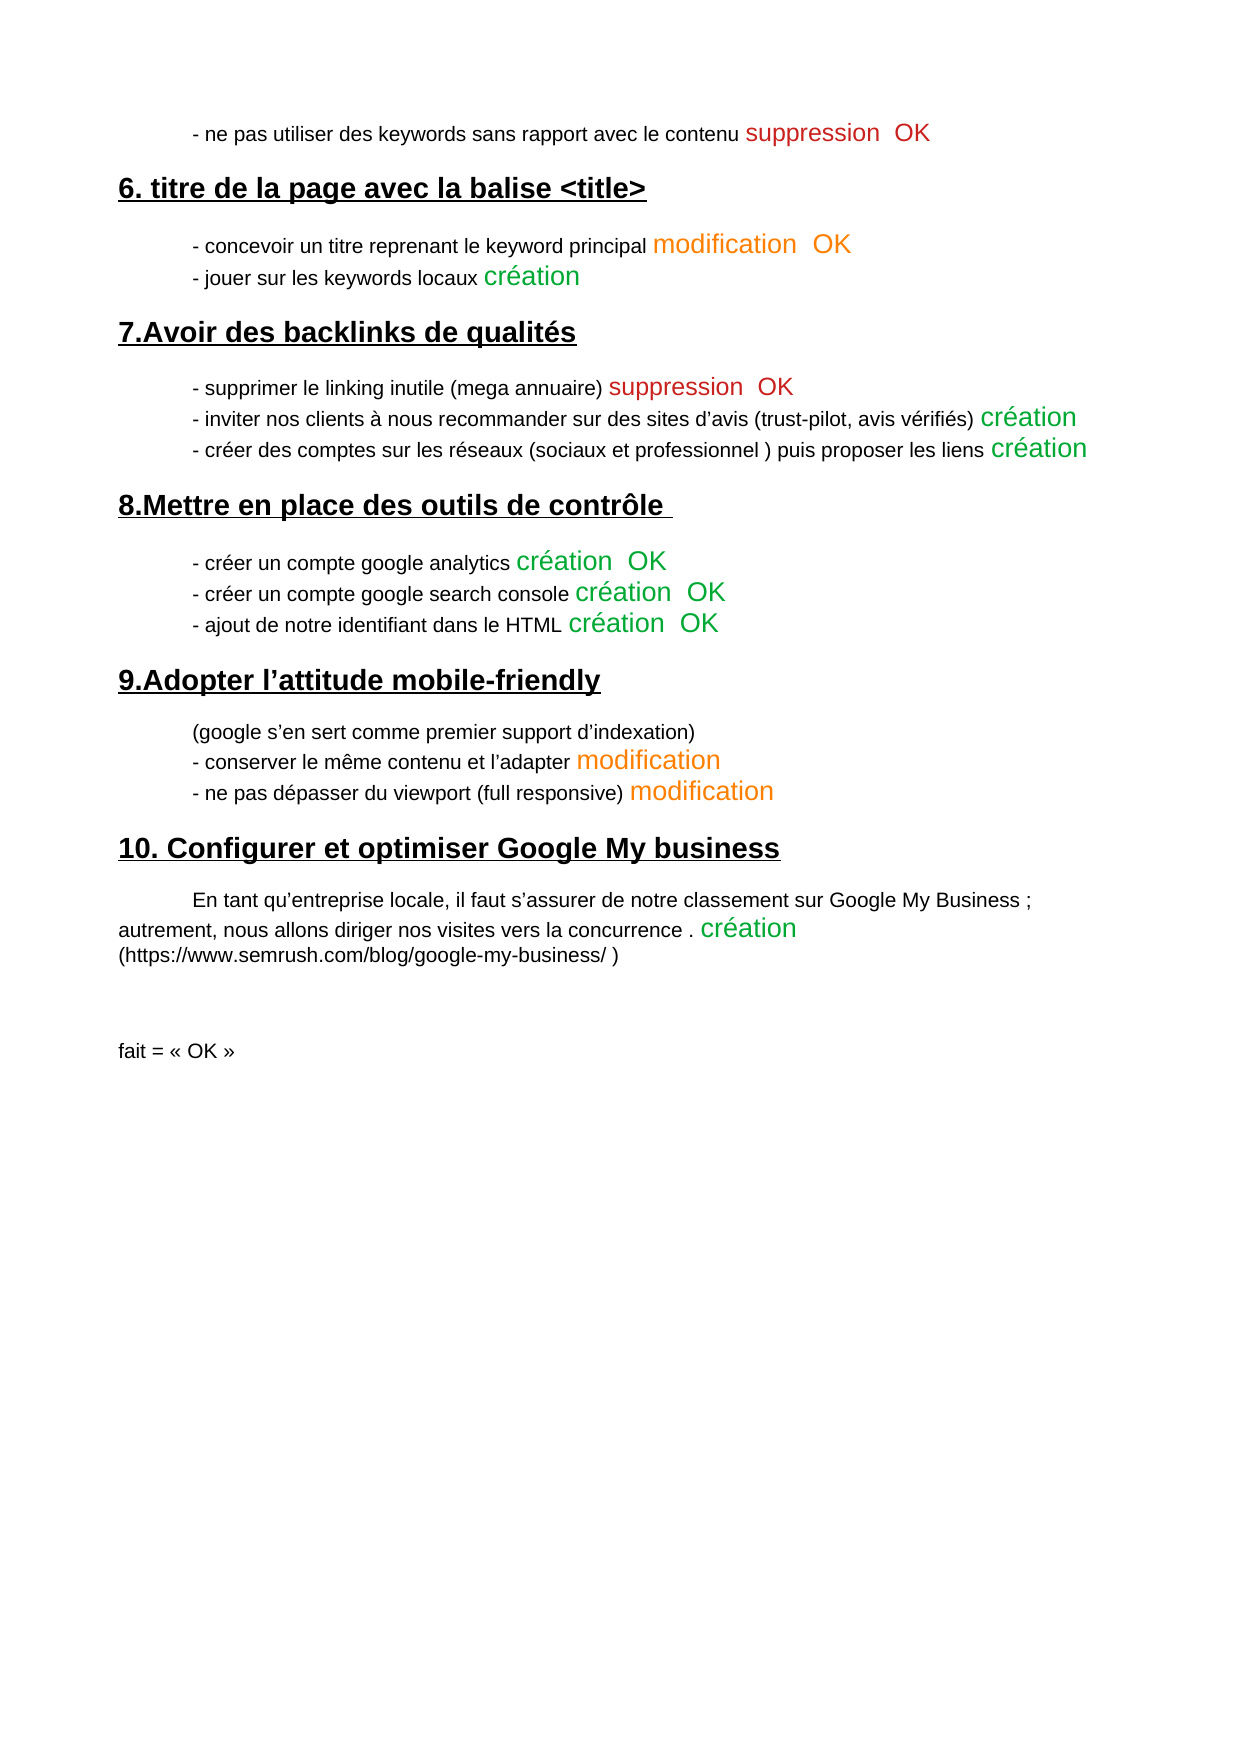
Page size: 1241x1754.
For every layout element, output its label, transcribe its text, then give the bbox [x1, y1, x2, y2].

text - concevoir un titre reprenant le keyword principal modification OK [118, 228, 1122, 259]
text En tant qu’entreprise locale, il faut s’assurer de notre classement sur Google My Business ; autrement, nous allons diriger nos visites vers la concurrence . création [118, 888, 1122, 943]
text (https://www.semrush.com/blog/google-my-business/ ) [118, 943, 1122, 967]
text - créer un compte google analytics création OK [118, 545, 1122, 576]
text - ne pas dépasser du viewport (full responsive) modification [118, 775, 1122, 807]
text 7.Avoir des backlinks de qualités [118, 315, 1122, 348]
text fait = « OK » [118, 1039, 1122, 1063]
text - supprimer le linking inutile (mega annuaire) suppression OK [118, 372, 1122, 401]
text - jouer sur les keywords locaux création [118, 259, 1122, 291]
text 9.Adopter l’attitude mobile-friendly [118, 663, 1122, 696]
text 6. titre de la page avec la balise <title> [118, 171, 1122, 204]
text - conserver le même contenu et l’adapter modification [118, 744, 1122, 775]
text 10. Configurer et optimiser Google My business [118, 831, 1122, 864]
text - ne pas utiliser des keywords sans rapport avec le contenu suppression OK [118, 118, 1122, 147]
text 8.Mettre en place des outils de contrôle [118, 487, 1122, 521]
text - ajout de notre identifiant dans le HTML création OK [118, 607, 1122, 639]
text - créer des comptes sur les réseaux (sociaux et professionnel ) puis proposer les liens création [118, 432, 1122, 463]
text - créer un compte google search console création OK [118, 576, 1122, 607]
text - inviter nos clients à nous recommander sur des sites d’avis (trust-pilot, avis vérifiés) création [118, 401, 1122, 432]
text (google s’en sert comme premier support d’indexation) [118, 720, 1122, 744]
